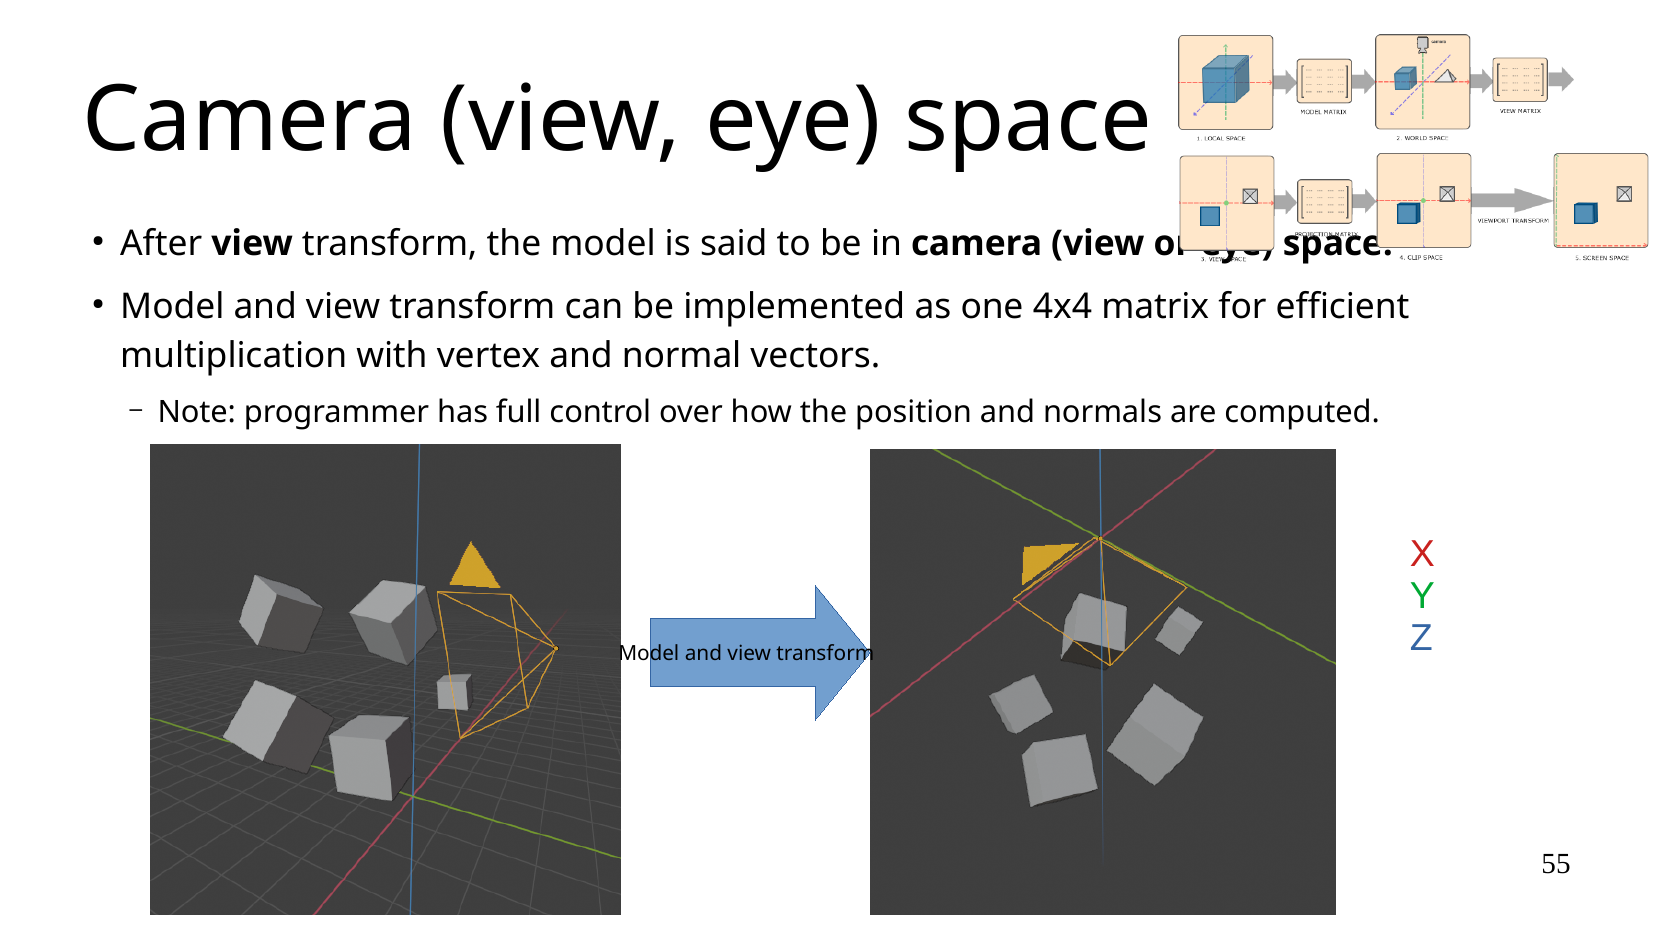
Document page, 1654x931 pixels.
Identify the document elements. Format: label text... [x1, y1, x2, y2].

picture [150, 444, 621, 916]
text_box Model and view transform [650, 585, 868, 721]
list After view transform, the model is said to be in camera (view or eye) space. Model and view transform can be implemented as one 4x4 matrix for efficient multiplication with vertex and normal vectors. Note: programmer has full control over how the position and normals are computed. [82, 217, 1571, 436]
picture [870, 449, 1336, 916]
picture [1170, 29, 1654, 271]
text_box X Y Z [1395, 525, 1591, 666]
title Camera (view, eye) space [82, 37, 1170, 193]
